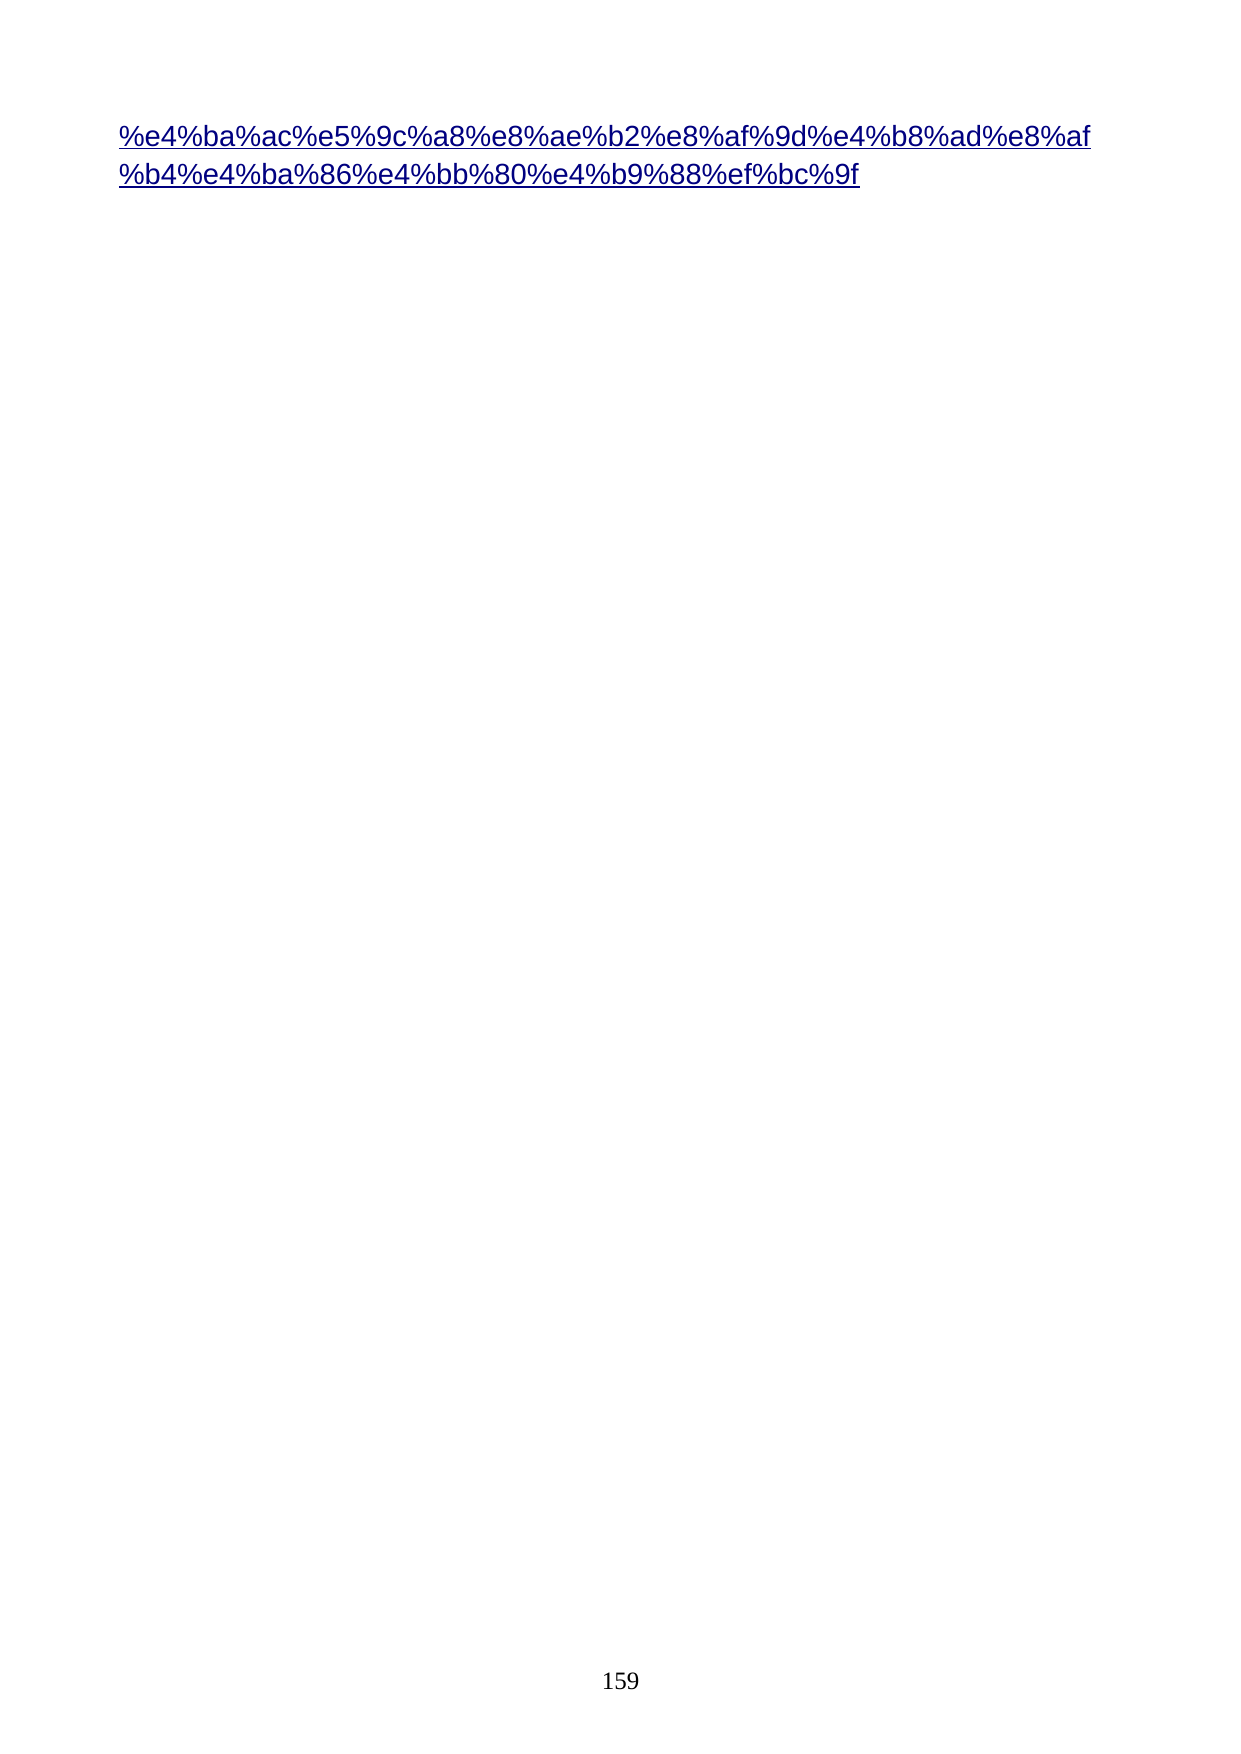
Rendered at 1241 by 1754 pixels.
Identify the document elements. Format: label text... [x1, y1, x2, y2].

text %e4%ba%ac%e5%9c%a8%e8%ae%b2%e8%af%9d%e4%b8%ad%e8%af%b4%e4%ba%86%e4%bb%80%e4%b9%88%ef%bc%9f [118, 118, 1122, 191]
